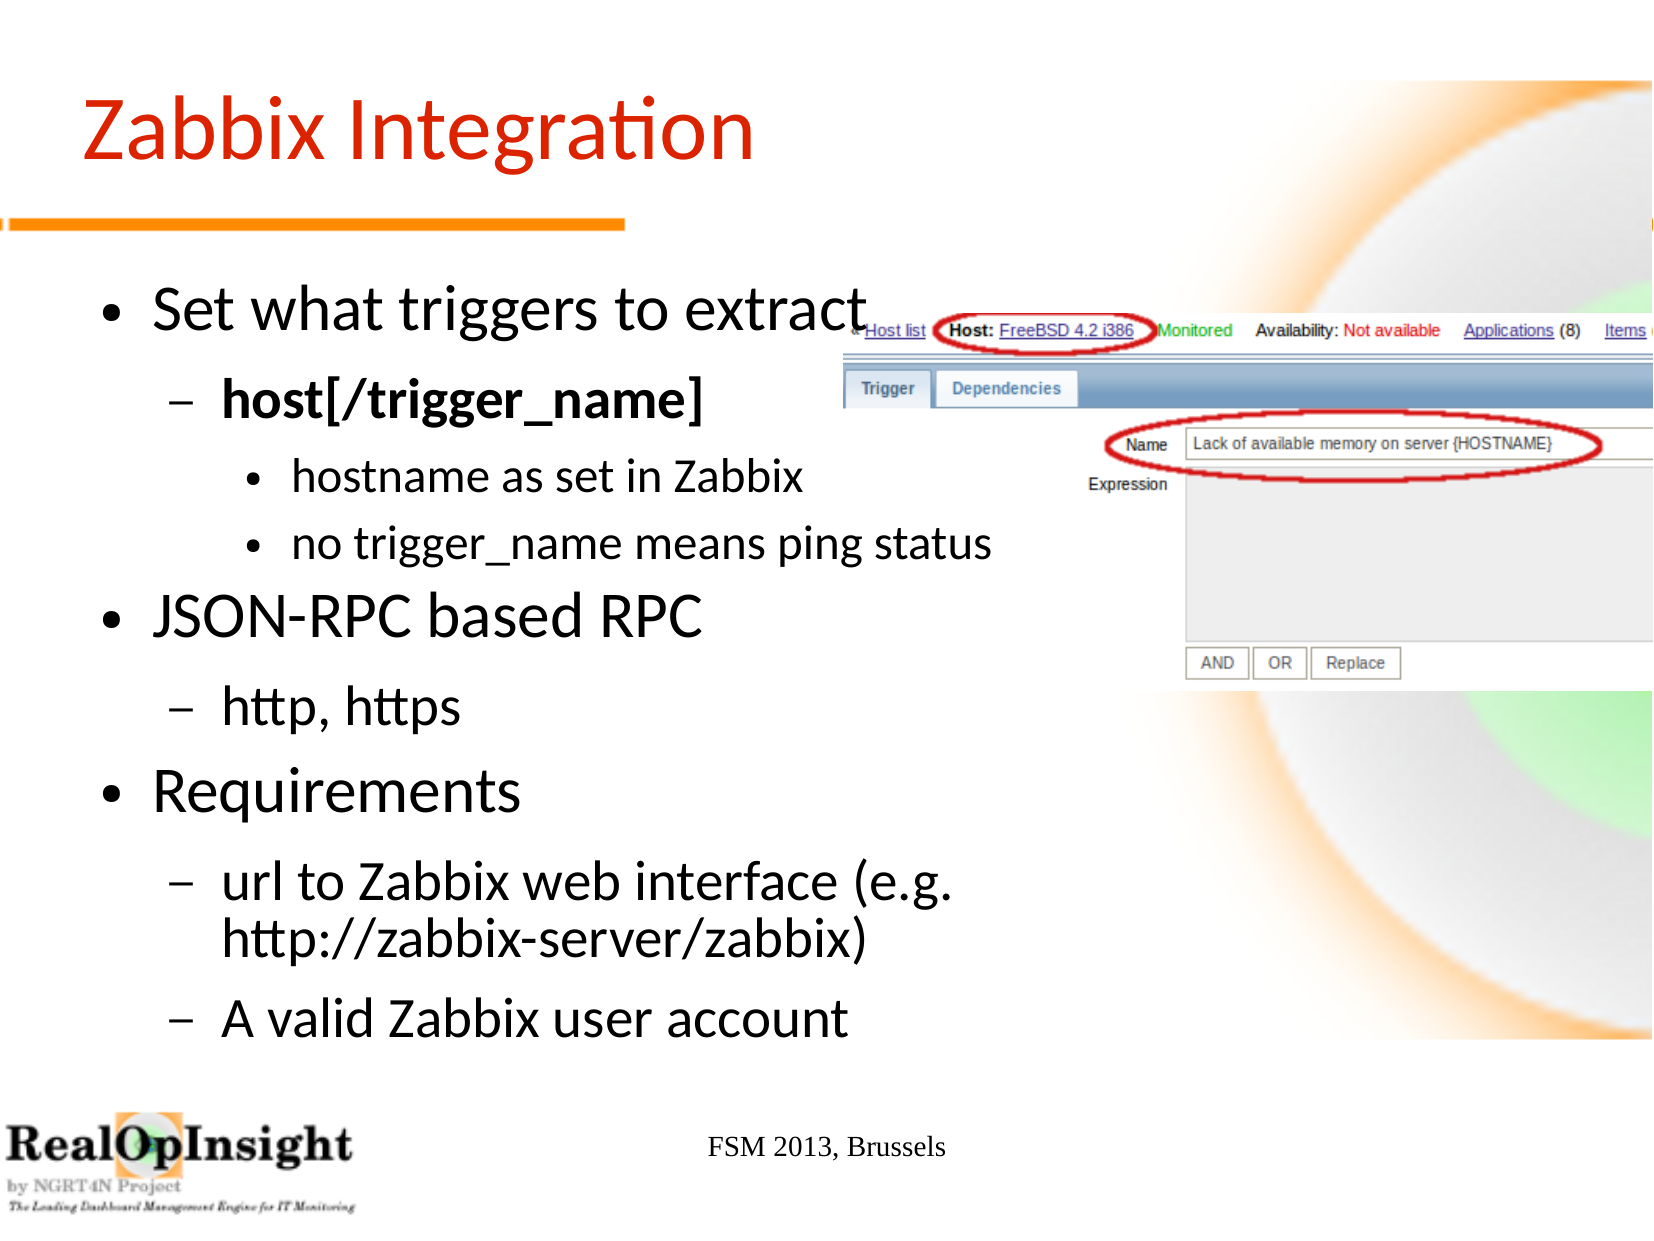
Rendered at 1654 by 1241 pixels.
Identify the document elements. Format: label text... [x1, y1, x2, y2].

picture [0, 0, 1654, 1241]
title Zabbix Integration [82, 55, 1547, 219]
list Set what triggers to extract host[/trigger_name] hostname as set in Zabbix no trigger_name means ping status JSON-RPC based RPC http, https Requirements url to Zabbix web interface (e.g. http://zabbix-server/zabbix) A valid Zabbix user account [82, 281, 1538, 1058]
